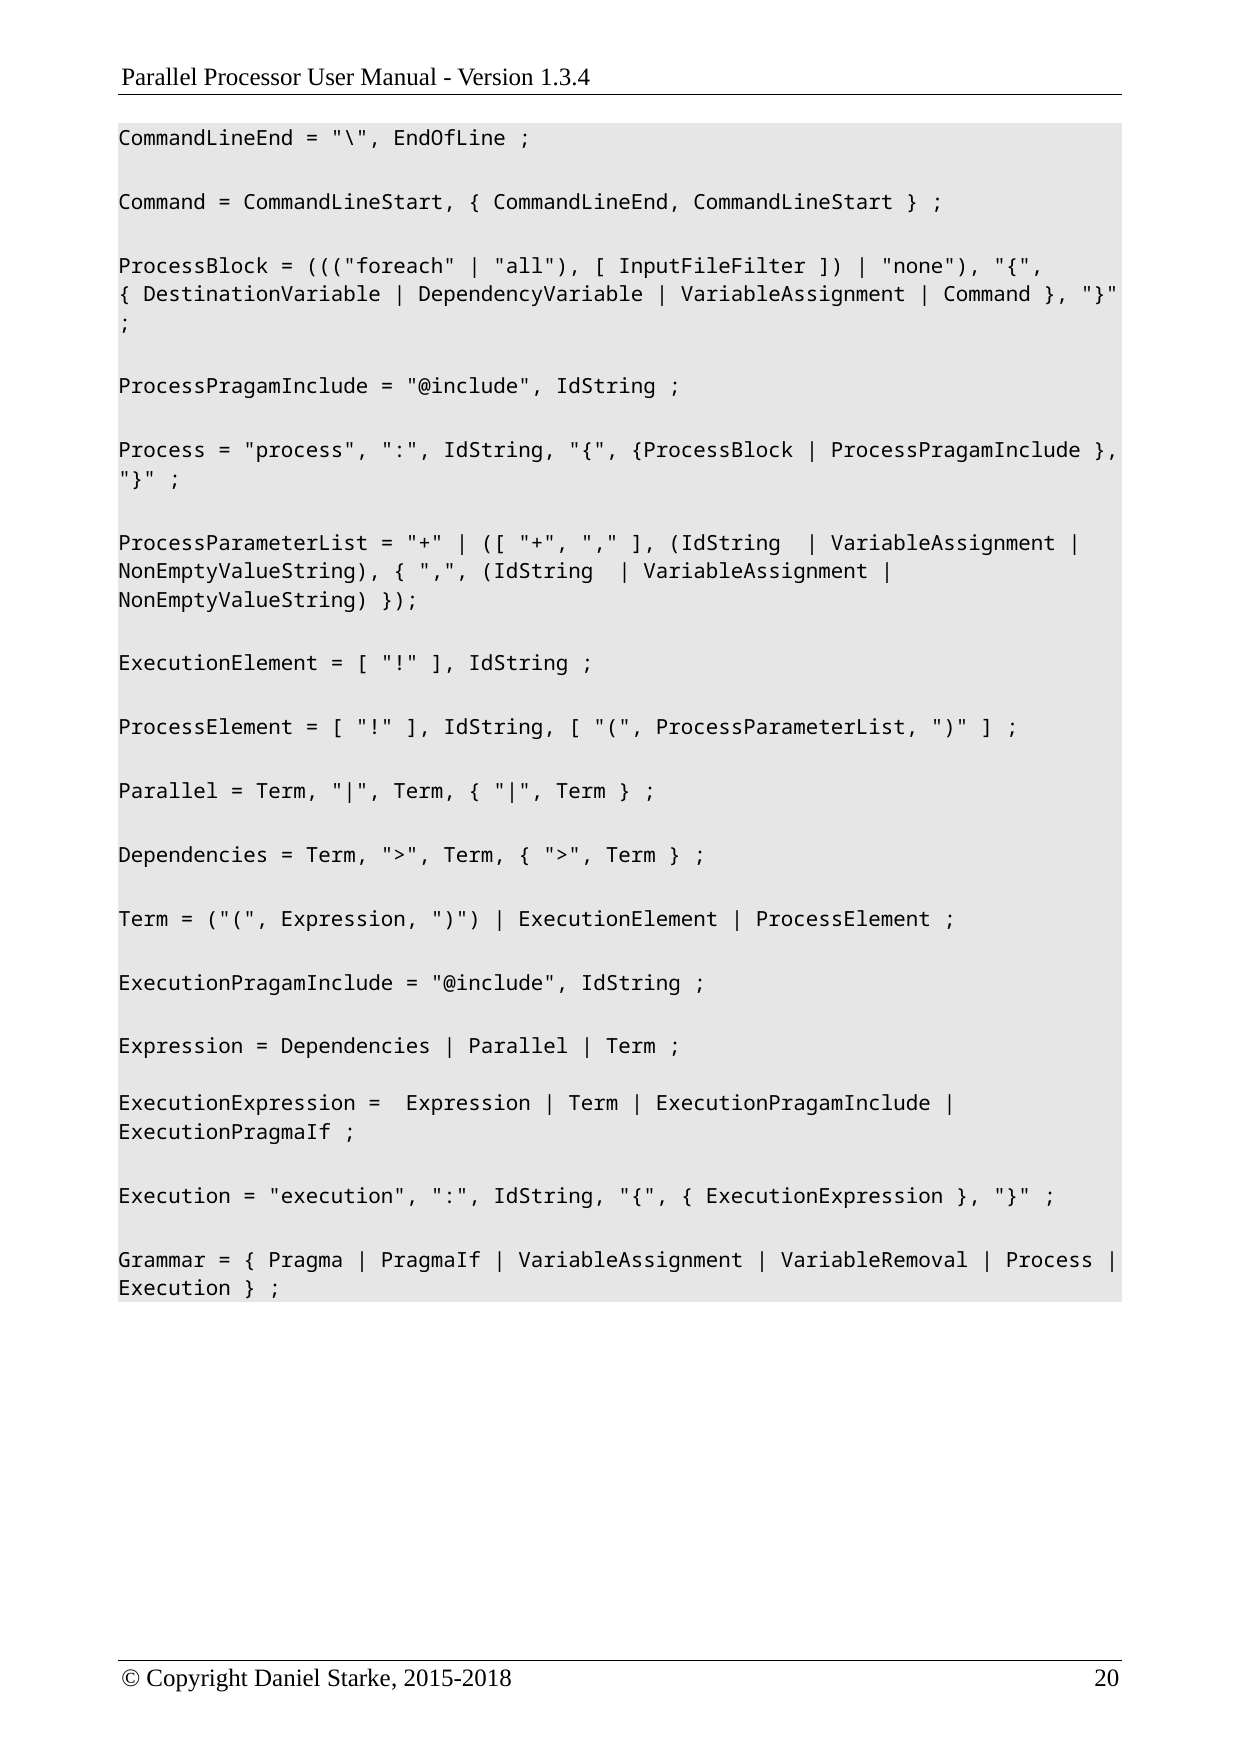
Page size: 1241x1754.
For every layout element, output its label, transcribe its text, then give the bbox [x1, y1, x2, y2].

text ProcessParameterList = "+" | ([ "+", "," ], (IdString | VariableAssignment | NonEmptyValueString), { ",", (IdString | VariableAssignment | NonEmptyValueString) }); [118, 528, 1122, 613]
text ProcessElement = [ "!" ], IdString, [ "(", ProcessParameterList, ")" ] ; [118, 712, 1122, 741]
text ProcessPragamInclude = "@include", IdString ; [118, 372, 1122, 400]
text Term = ("(", Expression, ")") | ExecutionElement | ProcessElement ; [118, 904, 1122, 932]
text CommandLineEnd = "\", EndOfLine ; [118, 123, 1122, 152]
text Execution = "execution", ":", IdString, "{", { ExecutionExpression }, "}" ; [118, 1181, 1122, 1209]
text Parallel = Term, "|", Term, { "|", Term } ; [118, 776, 1122, 805]
text ProcessBlock = ((("foreach" | "all"), [ InputFileFilter ]) | "none"), "{", { DestinationVariable | DependencyVariable | VariableAssignment | Command }, "}" ; [118, 251, 1122, 336]
text Process = "process", ":", IdString, "{", {ProcessBlock | ProcessPragamInclude }, "}" ; [118, 436, 1122, 492]
text ExecutionElement = [ "!" ], IdString ; [118, 648, 1122, 677]
text Dependencies = Term, ">", Term, { ">", Term } ; [118, 840, 1122, 868]
text Grammar = { Pragma | PragmaIf | VariableAssignment | VariableRemoval | Process | Execution } ; [118, 1245, 1122, 1302]
text Command = CommandLineStart, { CommandLineEnd, CommandLineStart } ; [118, 187, 1122, 216]
text ExecutionPragamInclude = "@include", IdString ; [118, 968, 1122, 996]
text Expression = Dependencies | Parallel | Term ; ExecutionExpression = Expression | Term | ExecutionPragamInclude | ExecutionPragmaIf ; [118, 1032, 1122, 1145]
